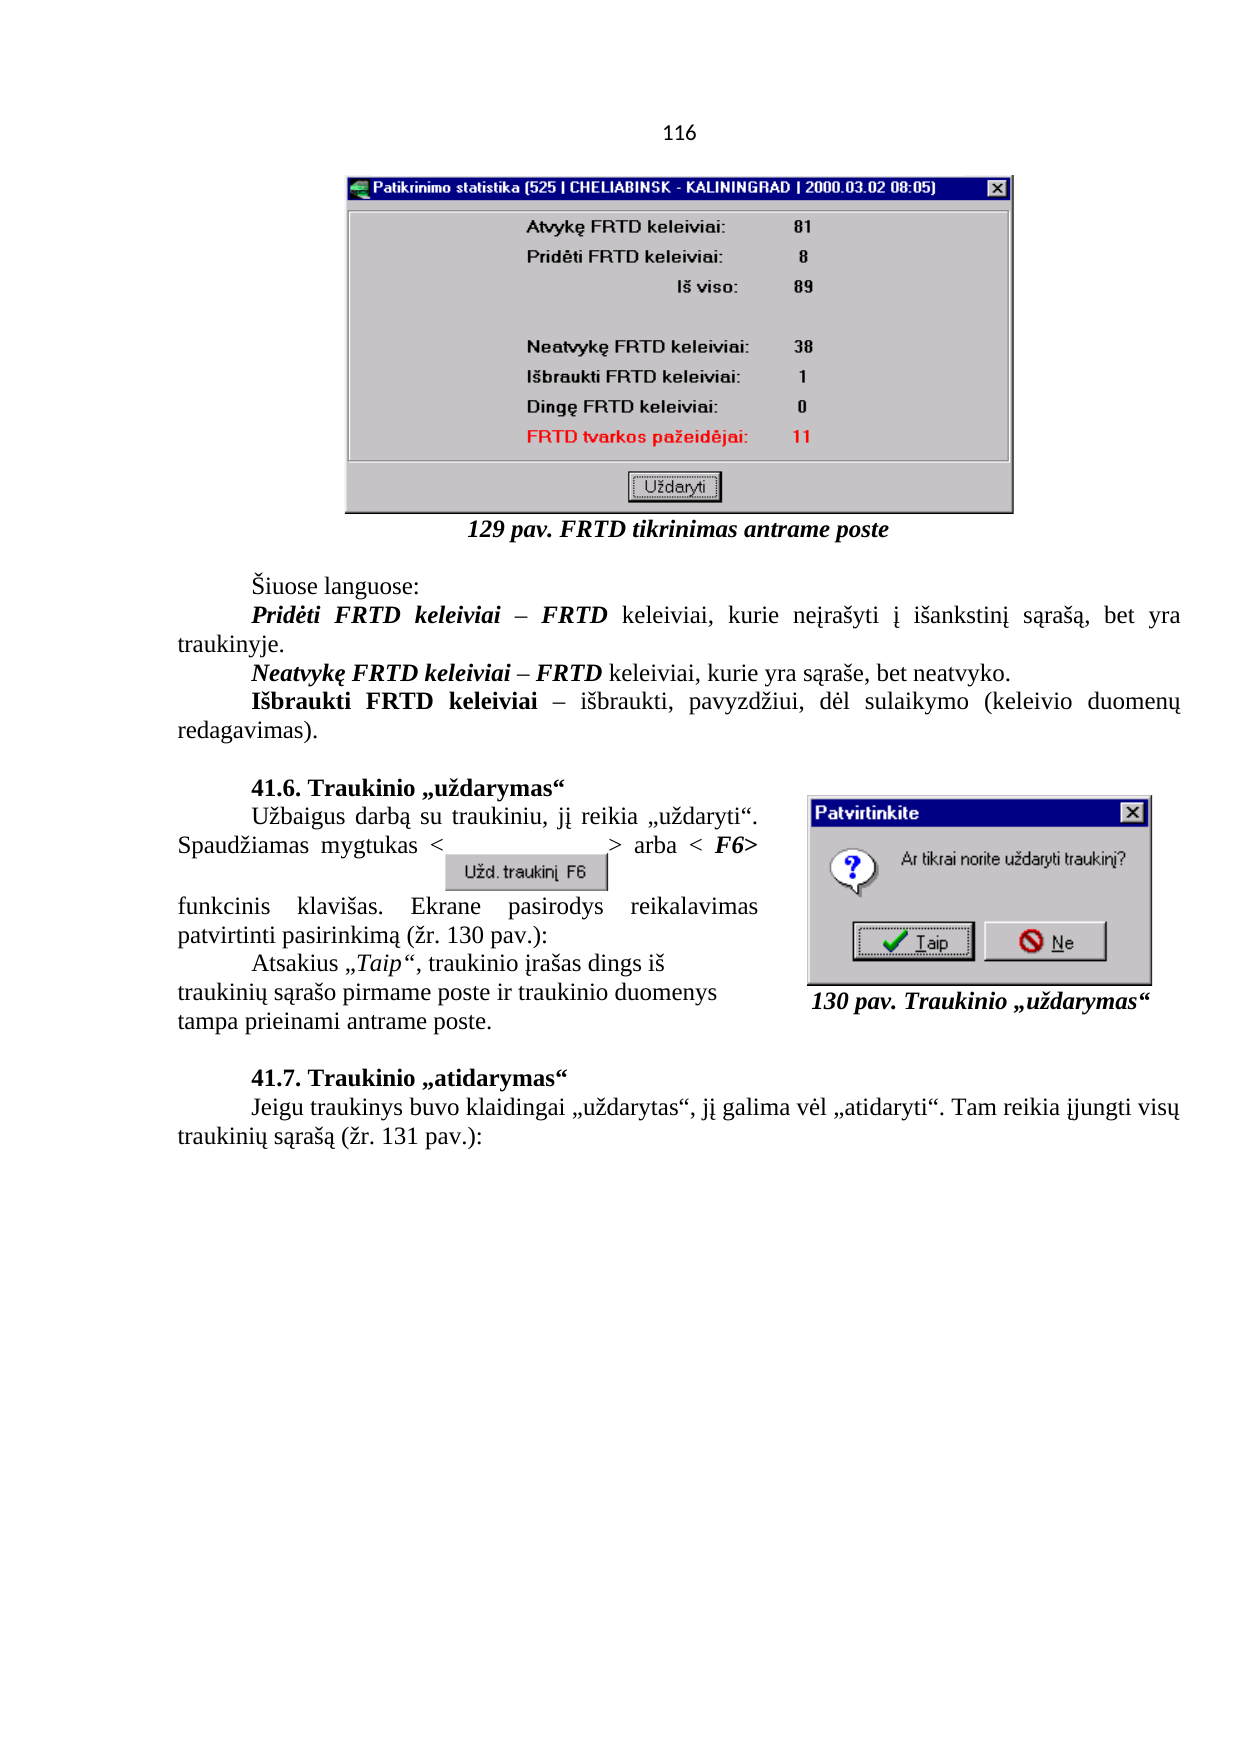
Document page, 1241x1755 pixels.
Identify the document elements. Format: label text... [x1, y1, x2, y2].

text Atsakius „Taip“, traukinio įrašas dings iš traukinių sąrašo pirmame poste ir traukinio duomenys tampa prieinami antrame poste. [177, 948, 758, 1035]
text 41.6. Traukinio „uždarymas“ [177, 773, 1181, 801]
text [1153, 801, 1181, 948]
text Išbraukti FRTD keleiviai – išbraukti, pavyzdžiui, dėl sulaikymo (keleivio duomenų redagavimas). [177, 686, 1181, 744]
text 129 pav. FRTD tikrinimas antrame poste [177, 514, 1181, 543]
text Pridėti FRTD keleiviai – FRTD keleiviai, kurie neįrašyti į išankstinį sąrašą, bet yra traukinyje. [177, 600, 1181, 658]
text 41.7. Traukinio „atidarymas“ [177, 1063, 1181, 1092]
text 130 pav. Traukinio „uždarymas“ [758, 986, 1152, 1015]
text Užbaigus darbą su traukiniu, jį reikia „uždaryti“. Spaudžiamas mygtukas <> arba < F6> funkcinis klavišas. Ekrane pasirodys reikalavimas patvirtinti pasirinkimą (žr. 130 pav.): [177, 801, 758, 948]
text Neatvykę FRTD keleiviai – FRTD keleiviai, kurie yra sąraše, bet neatvyko. [177, 658, 1181, 686]
text Jeigu traukinys buvo klaidingai „uždarytas“, jį galima vėl „atidaryti“. Tam reikia įjungti visų traukinių sąrašą (žr. 131 pav.): [177, 1092, 1181, 1150]
text Šiuose languose: [177, 571, 1181, 600]
text [1152, 948, 1181, 1035]
